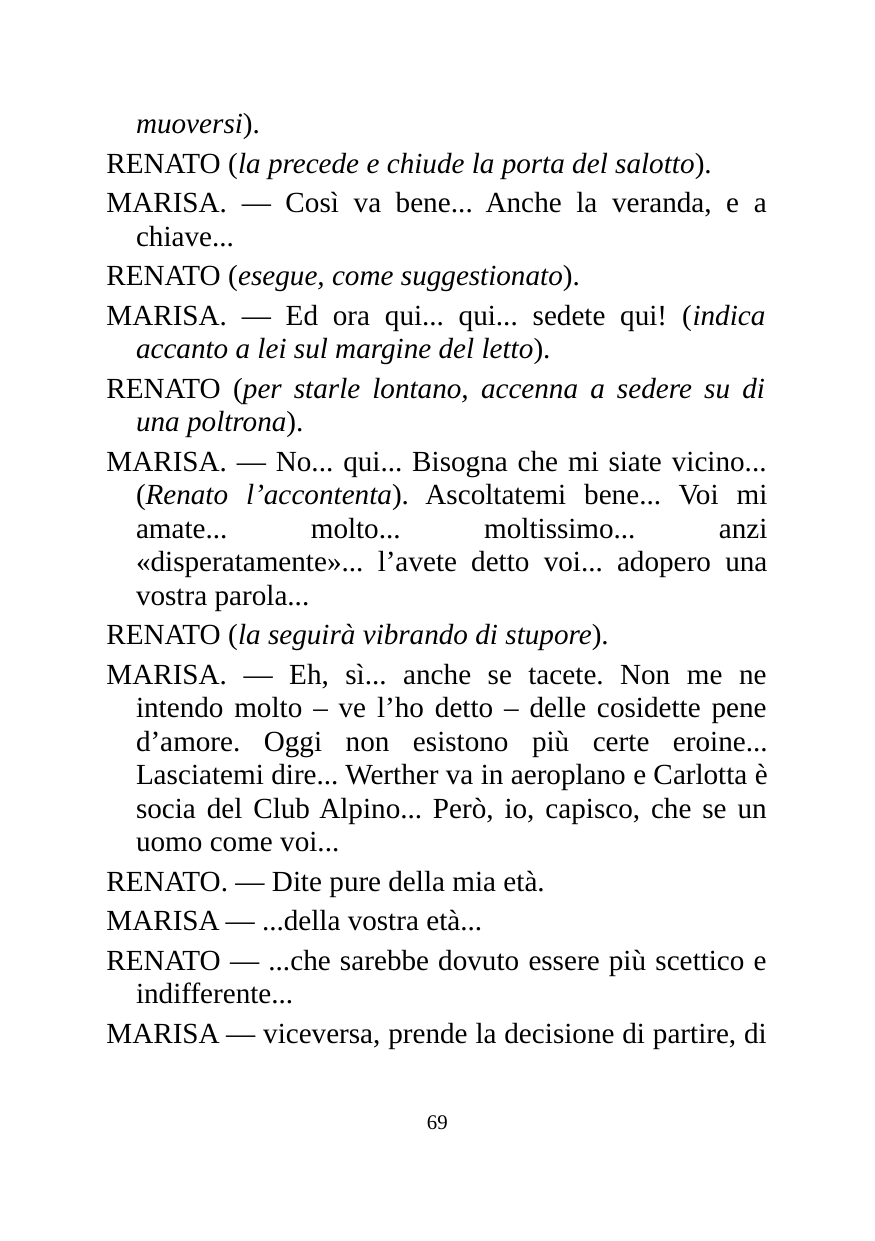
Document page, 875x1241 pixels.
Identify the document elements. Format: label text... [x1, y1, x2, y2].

text RENATO (per starle lontano, accenna a sedere su di una poltrona). [106, 371, 768, 438]
text MARISA — viceversa, prende la decisione di partire, di [106, 1016, 768, 1049]
text MARISA. — No... qui... Bisogna che mi siate vicino... (Renato l’accontenta). Ascoltatemi bene... Voi mi amate... molto... moltissimo... anzi «disperatamente»... l’avete detto voi... adopero una vostra parola... [106, 444, 768, 611]
text RENATO. — Dite pure della mia età. [106, 864, 768, 898]
text RENATO — ...che sarebbe dovuto essere più scettico e indifferente... [106, 943, 768, 1010]
text RENATO (la precede e chiude la porta del salotto). [106, 146, 768, 179]
text RENATO (esegue, come suggestionato). [106, 258, 768, 292]
text RENATO (la seguirà vibrando di stupore). [106, 617, 768, 651]
text MARISA. — Così va bene... Anche la veranda, e a chiave... [106, 185, 768, 252]
text muoversi). [106, 106, 768, 140]
text MARISA. — Ed ora qui... qui... sedete qui! (indica accanto a lei sul margine del letto). [106, 298, 768, 365]
text MARISA — ...della vostra età... [106, 903, 768, 937]
text MARISA. — Eh, sì... anche se tacete. Non me ne intendo molto – ve l’ho detto – delle cosidette pene d’amore. Oggi non esistono più certe eroine... Lasciatemi dire... Werther va in aeroplano e Carlotta è socia del Club Alpino... Però, io, capisco, che se un uomo come voi... [106, 657, 768, 858]
